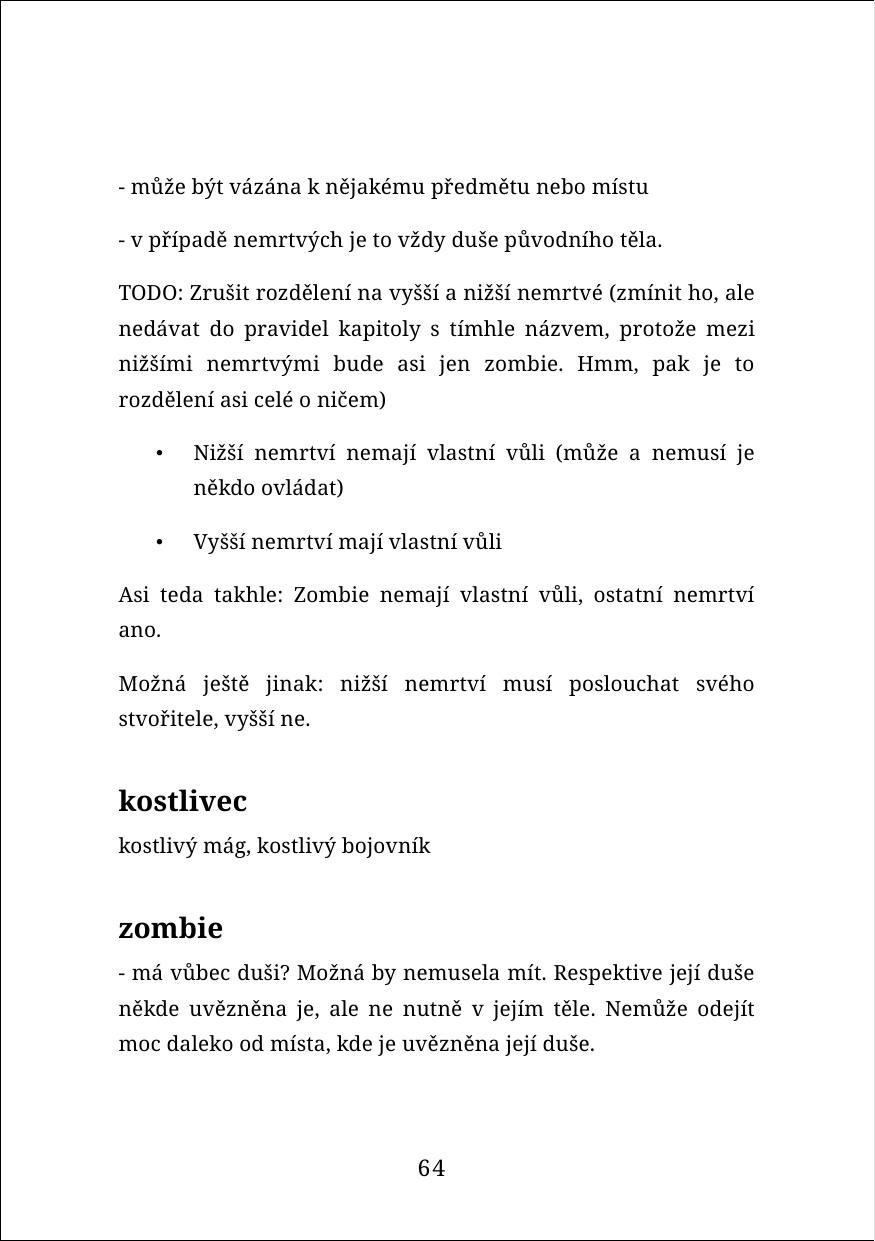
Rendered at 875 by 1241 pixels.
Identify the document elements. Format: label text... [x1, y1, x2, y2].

list Vyšší nemrtví mají vlastní vůli [156, 527, 756, 555]
subtitle zombie [118, 908, 756, 946]
text Možná ještě jinak: nižší nemrtví musí poslouchat svého stvořitele, vyšší ne. [118, 669, 756, 733]
text - může být vázána k nějakému předmětu nebo místu [118, 172, 756, 200]
text - má vůbec duši? Možná by nemusela mít. Respektive její duše někde uvězněna je, ale ne nutně v jejím těle. Nemůže odejít moc daleko od místa, kde je uvězněna její duše. [118, 958, 756, 1058]
text kostlivý mág, kostlivý bojovník [118, 831, 756, 860]
list Nižší nemrtví nemají vlastní vůli (může a nemusí je někdo ovládat) [156, 438, 756, 502]
text - v případě nemrtvých je to vždy duše původního těla. [118, 225, 756, 253]
subtitle kostlivec [118, 781, 756, 819]
text TODO: Zrušit rozdělení na vyšší a nižší nemrtvé (zmínit ho, ale nedávat do pravidel kapitoly s tímhle názvem, protože mezi nižšími nemrtvými bude asi jen zombie. Hmm, pak je to rozdělení asi celé o ničem) [118, 278, 756, 413]
text Asi teda takhle: Zombie nemají vlastní vůli, ostatní nemrtví ano. [118, 580, 756, 644]
